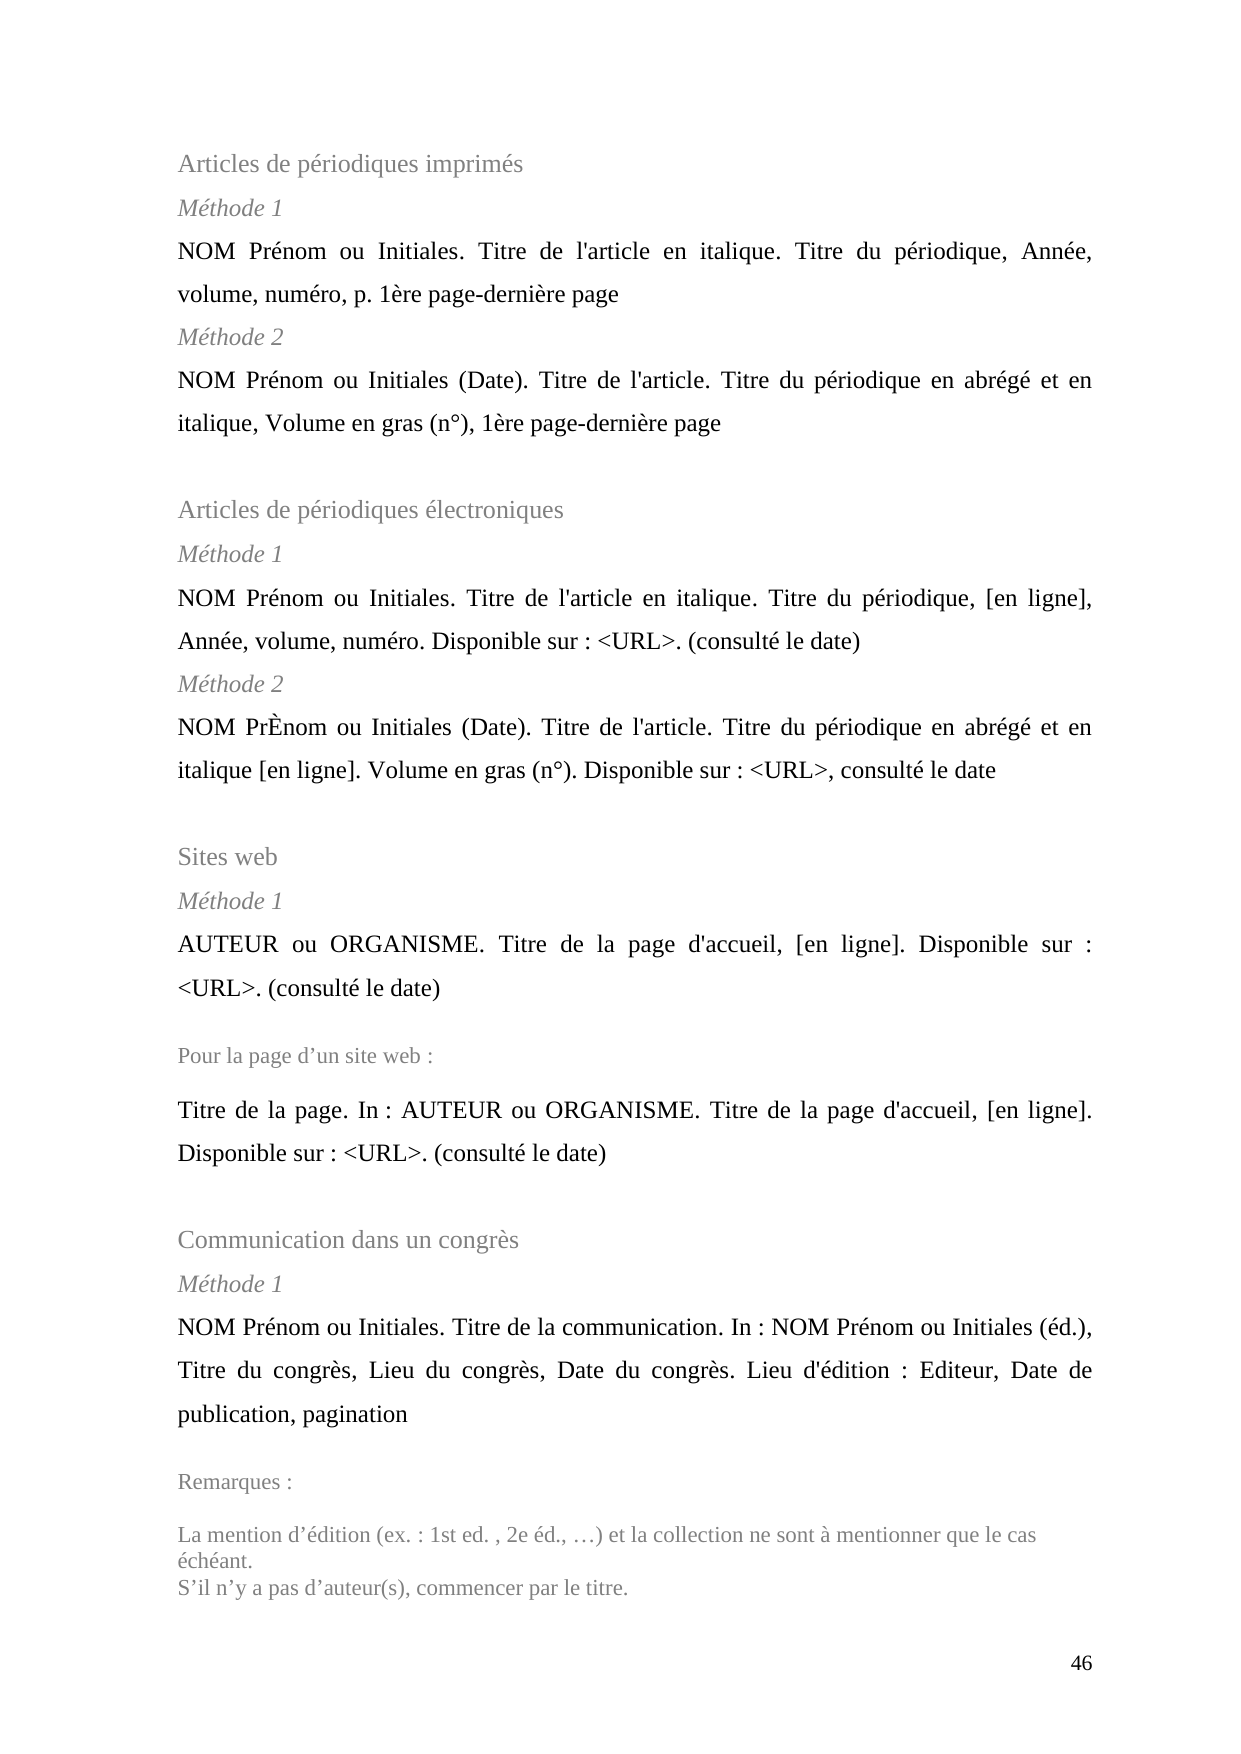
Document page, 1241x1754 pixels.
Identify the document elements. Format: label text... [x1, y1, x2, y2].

text NOM Prénom ou Initiales (Date). Titre de l'article. Titre du périodique en abrégé et en italique, Volume en gras (n°), 1ère page-dernière page [177, 365, 1092, 437]
text Méthode 1 [177, 539, 1092, 568]
text Titre de la page. In : AUTEUR ou ORGANISME. Titre de la page d'accueil, [en ligne]. Disponible sur : <URL>. (consulté le date) [177, 1095, 1092, 1167]
text S’il n’y a pas d’auteur(s), commencer par le titre. [177, 1573, 1092, 1600]
text Méthode 1 [177, 1269, 1092, 1298]
text Sites web [177, 841, 1092, 871]
text NOM Prénom ou Initiales. Titre de l'article en italique. Titre du périodique, Année, volume, numéro, p. 1ère page-dernière page [177, 236, 1092, 308]
text Méthode 2 [177, 669, 1092, 698]
text Pour la page d’un site web : [177, 1042, 1092, 1068]
text NOM Prénom ou Initiales. Titre de la communication. In : NOM Prénom ou Initiales (éd.), Titre du congrès, Lieu du congrès, Date du congrès. Lieu d'édition : Editeur, Date de publication, pagination [177, 1312, 1092, 1427]
text Remarques : [177, 1468, 1092, 1494]
text NOM PrÈnom ou Initiales (Date). Titre de l'article. Titre du périodique en abrégé et en italique [en ligne]. Volume en gras (n°). Disponible sur : <URL>, consulté le date [177, 712, 1092, 784]
text AUTEUR ou ORGANISME. Titre de la page d'accueil, [en ligne]. Disponible sur : <URL>. (consulté le date) [177, 929, 1092, 1001]
text NOM Prénom ou Initiales. Titre de l'article en italique. Titre du périodique, [en ligne], Année, volume, numéro. Disponible sur : <URL>. (consulté le date) [177, 583, 1092, 654]
text Communication dans un congrès [177, 1224, 1092, 1254]
text La mention d’édition (ex. : 1st ed. , 2e éd., …) et la collection ne sont à mentionner que le cas échéant. [177, 1521, 1092, 1573]
text Méthode 1 [177, 886, 1092, 915]
text Articles de périodiques électroniques [177, 494, 1092, 524]
text Méthode 2 [177, 322, 1092, 351]
text Articles de périodiques imprimés [177, 148, 1092, 178]
text Méthode 1 [177, 193, 1092, 221]
